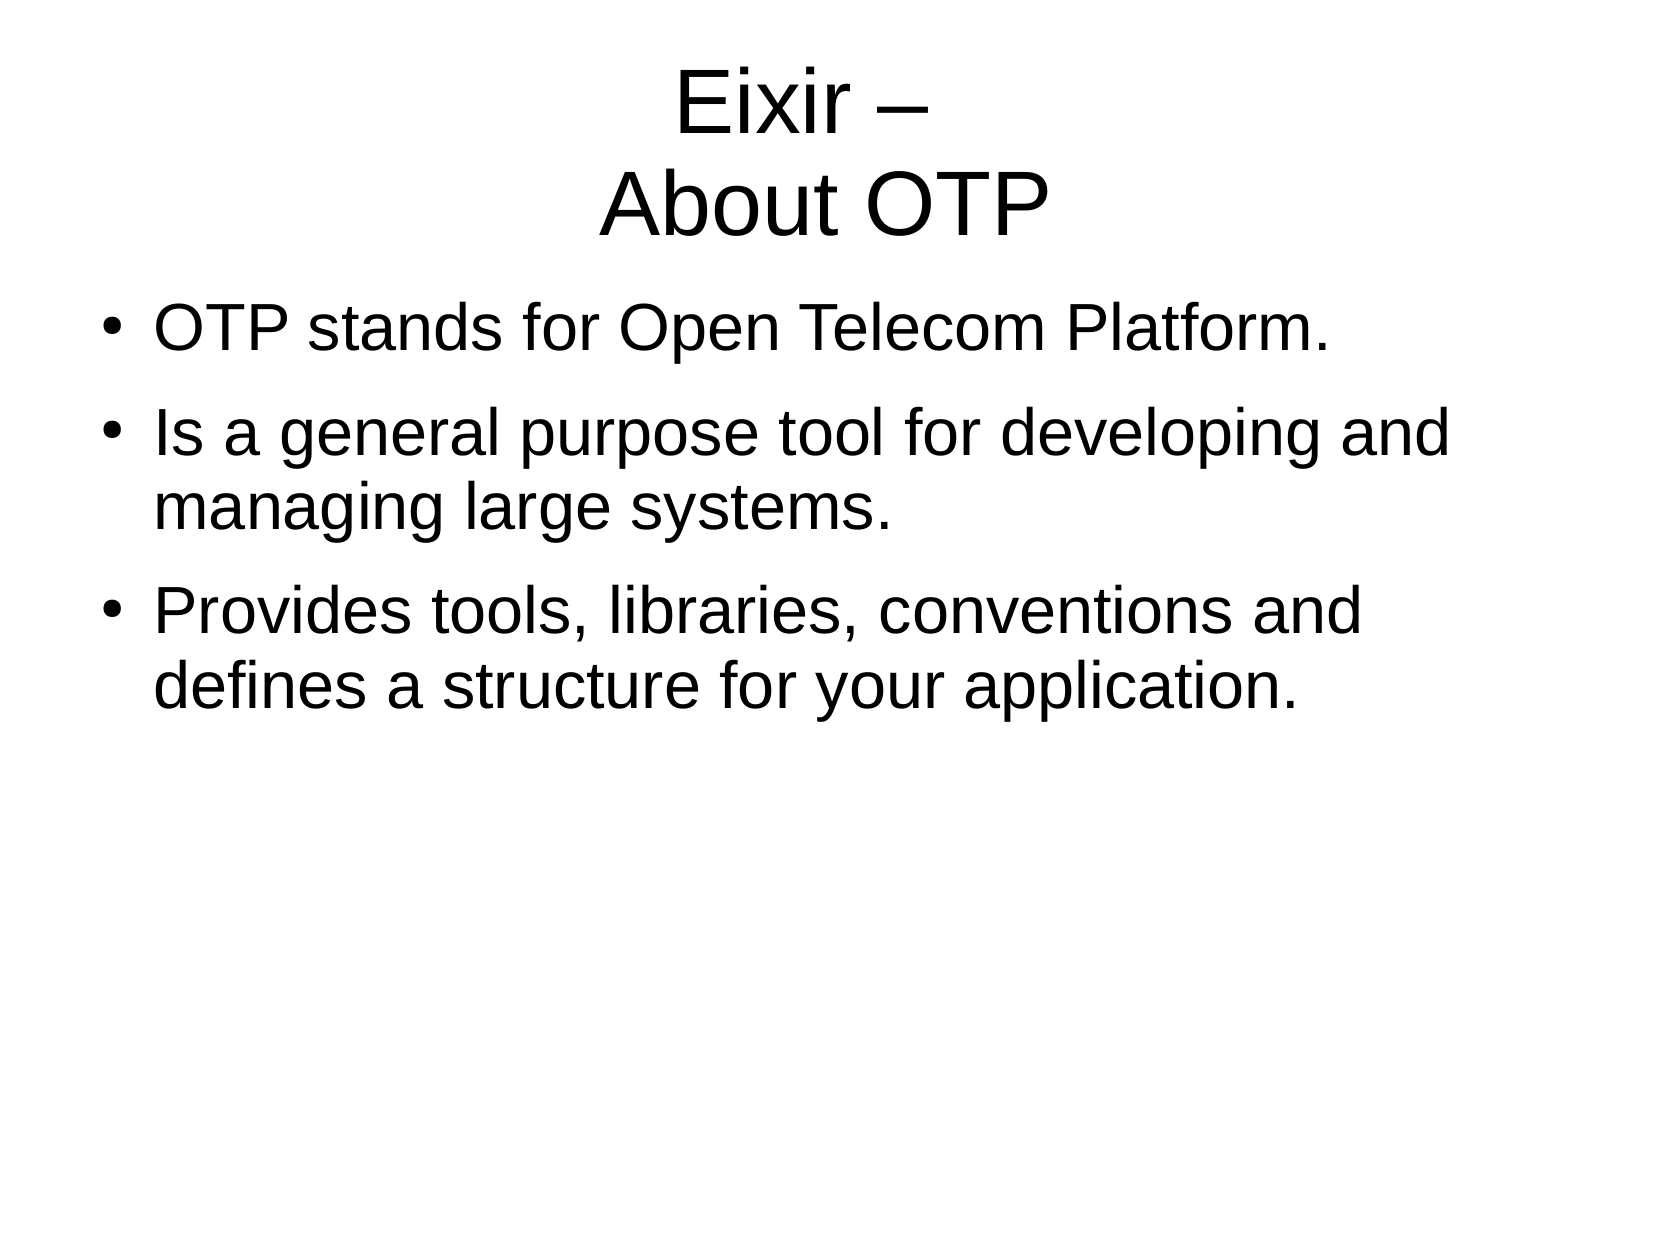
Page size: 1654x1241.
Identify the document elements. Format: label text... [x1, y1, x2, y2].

list OTP stands for Open Telecom Platform. Is a general purpose tool for developing and managing large systems. Provides tools, libraries, conventions and defines a structure for your application. [82, 290, 1571, 1010]
title Eixir – About OTP [82, 49, 1571, 257]
